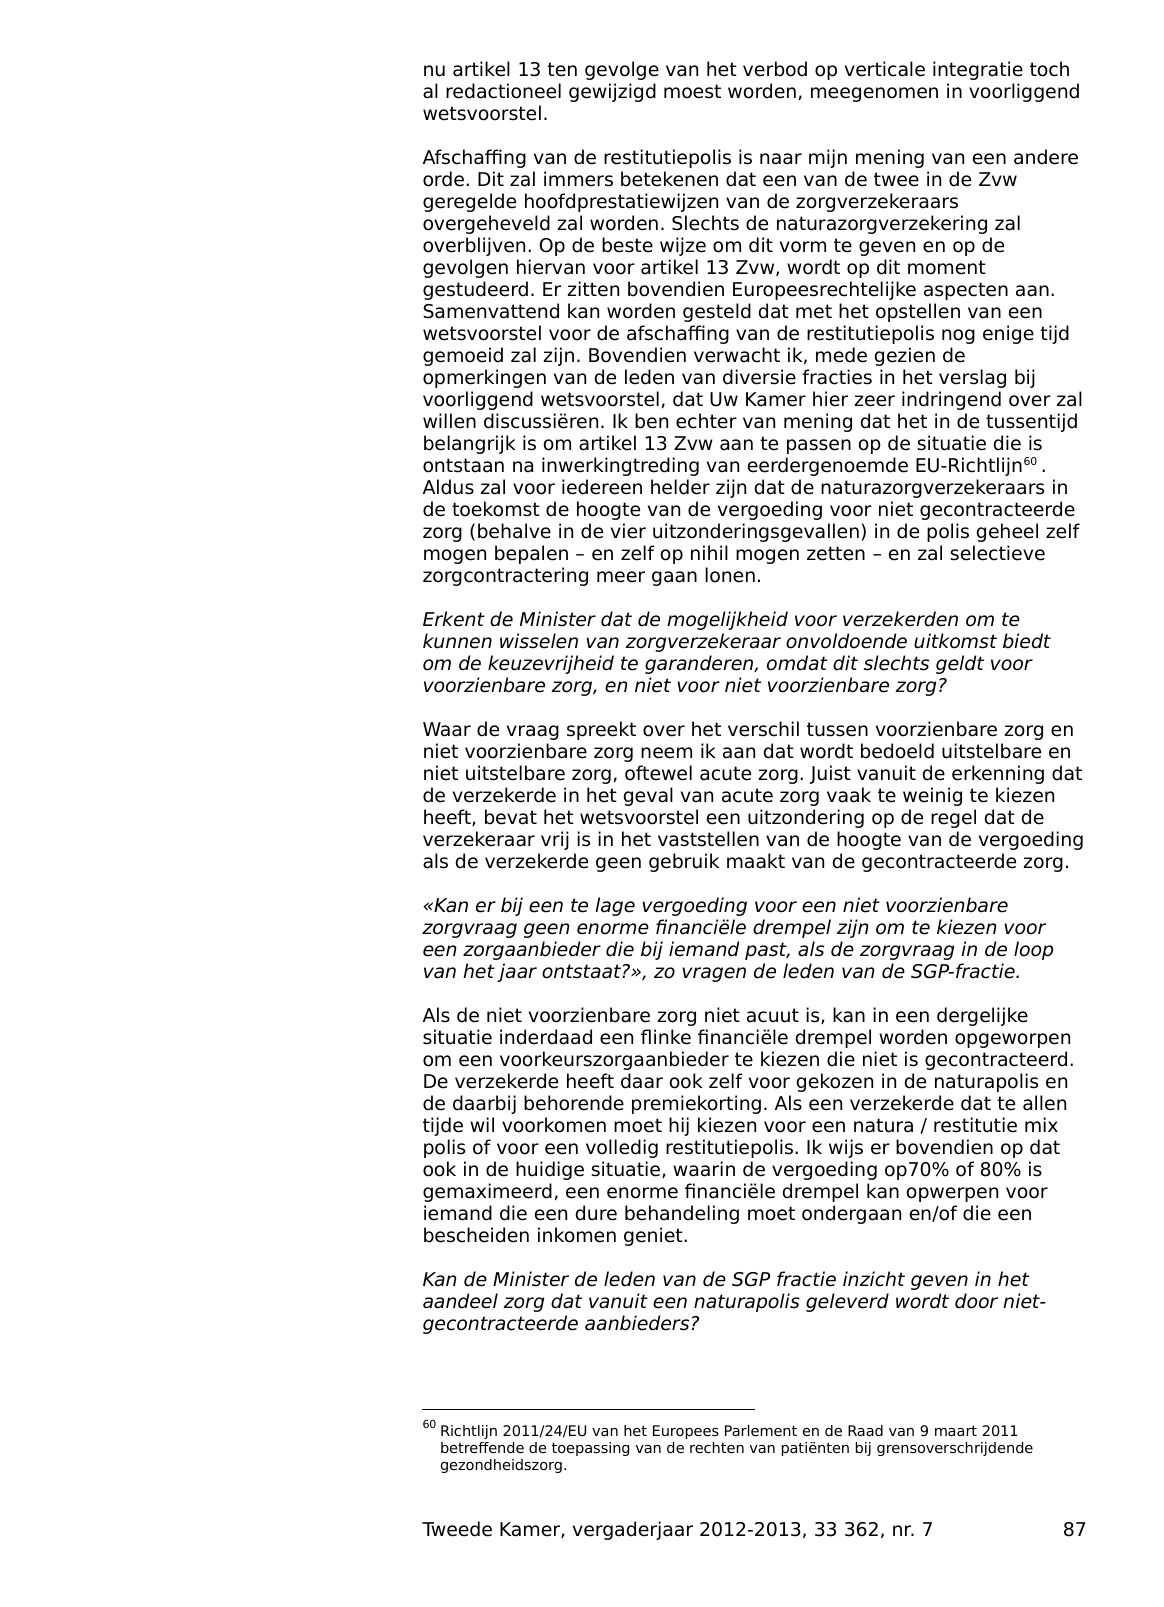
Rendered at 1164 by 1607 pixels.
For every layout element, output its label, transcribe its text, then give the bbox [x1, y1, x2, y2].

text Erkent de Minister dat de mogelijkheid voor verzekerden om te kunnen wisselen van zorgverzekeraar onvoldoende uitkomst biedt om de keuzevrijheid te garanderen, omdat dit slechts geldt voor voorzienbare zorg, en niet voor niet voorzienbare zorg? [422, 609, 1087, 697]
text «Kan er bij een te lage vergoeding voor een niet voorzienbare zorgvraag geen enorme financiële drempel zijn om te kiezen voor een zorgaanbieder die bij iemand past, als de zorgvraag in de loop van het jaar ontstaat?», zo vragen de leden van de SGP-fractie. [422, 895, 1087, 983]
text Kan de Minister de leden van de SGP fractie inzicht geven in het aandeel zorg dat vanuit een naturapolis geleverd wordt door niet-gecontracteerde aanbieders? [422, 1269, 1087, 1335]
text Richtlijn 2011/24/EU van het Europees Parlement en de Raad van 9 maart 2011 betreffende de toepassing van de rechten van patiënten bij grensoverschrijdende gezondheidszorg. [422, 1418, 1087, 1474]
text Als de niet voorzienbare zorg niet acuut is, kan in een dergelijke situatie inderdaad een flinke financiële drempel worden opgeworpen om een voorkeurszorgaanbieder te kiezen die niet is gecontracteerd. De verzekerde heeft daar ook zelf voor gekozen in de naturapolis en de daarbij behorende premiekorting. Als een verzekerde dat te allen tijde wil voorkomen moet hij kiezen voor een natura / restitutie mix polis of voor een volledig restitutiepolis. Ik wijs er bovendien op dat ook in de huidige situatie, waarin de vergoeding op70% of 80% is gemaximeerd, een enorme financiële drempel kan opwerpen voor iemand die een dure behandeling moet ondergaan en/of die een bescheiden inkomen geniet. [422, 1005, 1087, 1247]
text Waar de vraag spreekt over het verschil tussen voorzienbare zorg en niet voorzienbare zorg neem ik aan dat wordt bedoeld uitstelbare en niet uitstelbare zorg, oftewel acute zorg. Juist vanuit de erkenning dat de verzekerde in het geval van acute zorg vaak te weinig te kiezen heeft, bevat het wetsvoorstel een uitzondering op de regel dat de verzekeraar vrij is in het vaststellen van de hoogte van de vergoeding als de verzekerde geen gebruik maakt van de gecontracteerde zorg. [422, 719, 1087, 873]
text Afschaffing van de restitutiepolis is naar mijn mening van een andere orde. Dit zal immers betekenen dat een van de twee in de Zvw geregelde hoofdprestatiewijzen van de zorgverzekeraars overgeheveld zal worden. Slechts de naturazorgverzekering zal overblijven. Op de beste wijze om dit vorm te geven en op de gevolgen hiervan voor artikel 13 Zvw, wordt op dit moment gestudeerd. Er zitten bovendien Europeesrechtelijke aspecten aan. Samenvattend kan worden gesteld dat met het opstellen van een wetsvoorstel voor de afschaffing van de restitutiepolis nog enige tijd gemoeid zal zijn. Bovendien verwacht ik, mede gezien de opmerkingen van de leden van diversie fracties in het verslag bij voorliggend wetsvoorstel, dat Uw Kamer hier zeer indringend over zal willen discussiëren. Ik ben echter van mening dat het in de tussentijd belangrijk is om artikel 13 Zvw aan te passen op de situatie die is ontstaan na inwerkingtreding van eerdergenoemde EU-Richtlijn. Aldus zal voor iedereen helder zijn dat de naturazorgverzekeraars in de toekomst de hoogte van de vergoeding voor niet gecontracteerde zorg (behalve in de vier uitzonderingsgevallen) in de polis geheel zelf mogen bepalen – en zelf op nihil mogen zetten – en zal selectieve zorgcontractering meer gaan lonen. [422, 147, 1087, 587]
text nu artikel 13 ten gevolge van het verbod op verticale integratie toch al redactioneel gewijzigd moest worden, meegenomen in voorliggend wetsvoorstel. [422, 59, 1087, 125]
